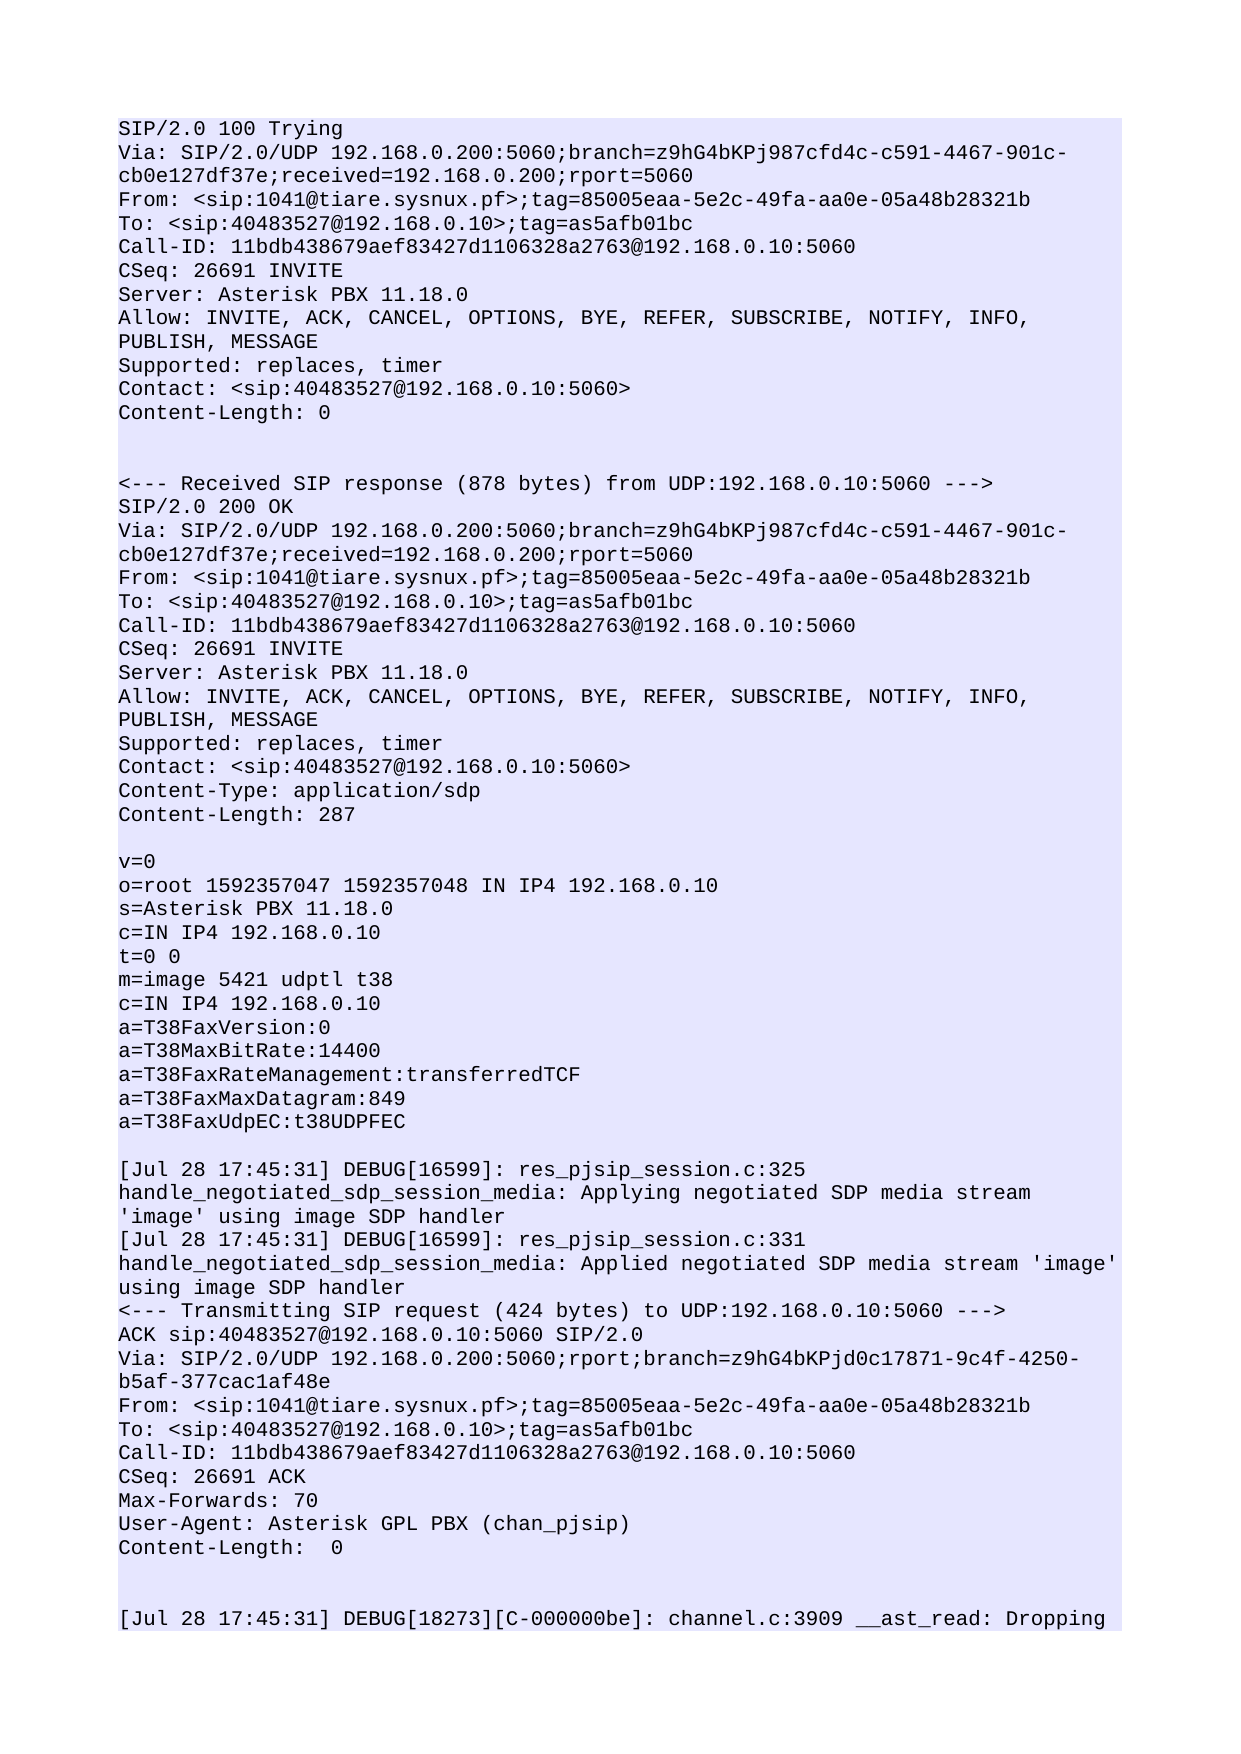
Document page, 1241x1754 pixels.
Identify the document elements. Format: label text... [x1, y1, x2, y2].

text From: <sip:1041@tiare.sysnux.pf>;tag=85005eaa-5e2c-49fa-aa0e-05a48b28321b [118, 567, 1122, 591]
text <--- Transmitting SIP request (424 bytes) to UDP:192.168.0.10:5060 ---> [118, 1300, 1122, 1324]
text User-Agent: Asterisk GPL PBX (chan_pjsip) [118, 1513, 1122, 1537]
text CSeq: 26691 INVITE [118, 638, 1122, 662]
text m=image 5421 udptl t38 [118, 969, 1122, 993]
text To: <sip:40483527@192.168.0.10>;tag=as5afb01bc [118, 591, 1122, 615]
text o=root 1592357047 1592357048 IN IP4 192.168.0.10 [118, 875, 1122, 898]
text Via: SIP/2.0/UDP 192.168.0.200:5060;branch=z9hG4bKPj987cfd4c-c591-4467-901c-cb0e127df37e;received=192.168.0.200;rport=5060 [118, 142, 1122, 189]
text From: <sip:1041@tiare.sysnux.pf>;tag=85005eaa-5e2c-49fa-aa0e-05a48b28321b [118, 189, 1122, 213]
text Content-Length: 0 [118, 402, 1122, 426]
text SIP/2.0 200 OK [118, 496, 1122, 520]
text v=0 [118, 851, 1122, 875]
text Server: Asterisk PBX 11.18.0 [118, 284, 1122, 307]
text Content-Type: application/sdp [118, 780, 1122, 804]
text From: <sip:1041@tiare.sysnux.pf>;tag=85005eaa-5e2c-49fa-aa0e-05a48b28321b [118, 1395, 1122, 1419]
text To: <sip:40483527@192.168.0.10>;tag=as5afb01bc [118, 213, 1122, 236]
text Content-Length: 0 [118, 1537, 1122, 1561]
text t=0 0 [118, 946, 1122, 969]
text CSeq: 26691 ACK [118, 1466, 1122, 1489]
text Via: SIP/2.0/UDP 192.168.0.200:5060;branch=z9hG4bKPj987cfd4c-c591-4467-901c-cb0e127df37e;received=192.168.0.200;rport=5060 [118, 520, 1122, 567]
text Supported: replaces, timer [118, 354, 1122, 378]
text To: <sip:40483527@192.168.0.10>;tag=as5afb01bc [118, 1419, 1122, 1442]
text Contact: <sip:40483527@192.168.0.10:5060> [118, 378, 1122, 402]
text c=IN IP4 192.168.0.10 [118, 993, 1122, 1017]
text Call-ID: 11bdb438679aef83427d1106328a2763@192.168.0.10:5060 [118, 1442, 1122, 1466]
text Supported: replaces, timer [118, 733, 1122, 757]
text Contact: <sip:40483527@192.168.0.10:5060> [118, 757, 1122, 780]
text [Jul 28 17:45:31] DEBUG[16599]: res_pjsip_session.c:325 handle_negotiated_sdp_session_media: Applying negotiated SDP media stream 'image' using image SDP handler [118, 1158, 1122, 1229]
text ACK sip:40483527@192.168.0.10:5060 SIP/2.0 [118, 1324, 1122, 1348]
text Max-Forwards: 70 [118, 1489, 1122, 1513]
text Via: SIP/2.0/UDP 192.168.0.200:5060;rport;branch=z9hG4bKPjd0c17871-9c4f-4250-b5af-377cac1af48e [118, 1348, 1122, 1395]
text c=IN IP4 192.168.0.10 [118, 922, 1122, 946]
text [Jul 28 17:45:31] DEBUG[16599]: res_pjsip_session.c:331 handle_negotiated_sdp_session_media: Applied negotiated SDP media stream 'image' using image SDP handler [118, 1229, 1122, 1300]
text a=T38FaxMaxDatagram:849 [118, 1088, 1122, 1111]
text CSeq: 26691 INVITE [118, 260, 1122, 284]
text Server: Asterisk PBX 11.18.0 [118, 662, 1122, 686]
text Content-Length: 287 [118, 804, 1122, 827]
text a=T38FaxUdpEC:t38UDPFEC [118, 1111, 1122, 1135]
text Allow: INVITE, ACK, CANCEL, OPTIONS, BYE, REFER, SUBSCRIBE, NOTIFY, INFO, PUBLISH, MESSAGE [118, 307, 1122, 354]
text [Jul 28 17:45:31] DEBUG[18273][C-000000be]: channel.c:3909 __ast_read: Dropping [118, 1608, 1122, 1631]
text s=Asterisk PBX 11.18.0 [118, 898, 1122, 922]
text Call-ID: 11bdb438679aef83427d1106328a2763@192.168.0.10:5060 [118, 615, 1122, 638]
text a=T38FaxRateManagement:transferredTCF [118, 1064, 1122, 1088]
text SIP/2.0 100 Trying [118, 118, 1122, 142]
text Call-ID: 11bdb438679aef83427d1106328a2763@192.168.0.10:5060 [118, 236, 1122, 260]
text Allow: INVITE, ACK, CANCEL, OPTIONS, BYE, REFER, SUBSCRIBE, NOTIFY, INFO, PUBLISH, MESSAGE [118, 686, 1122, 733]
text a=T38FaxVersion:0 [118, 1017, 1122, 1040]
text <--- Received SIP response (878 bytes) from UDP:192.168.0.10:5060 ---> [118, 473, 1122, 496]
text a=T38MaxBitRate:14400 [118, 1040, 1122, 1064]
